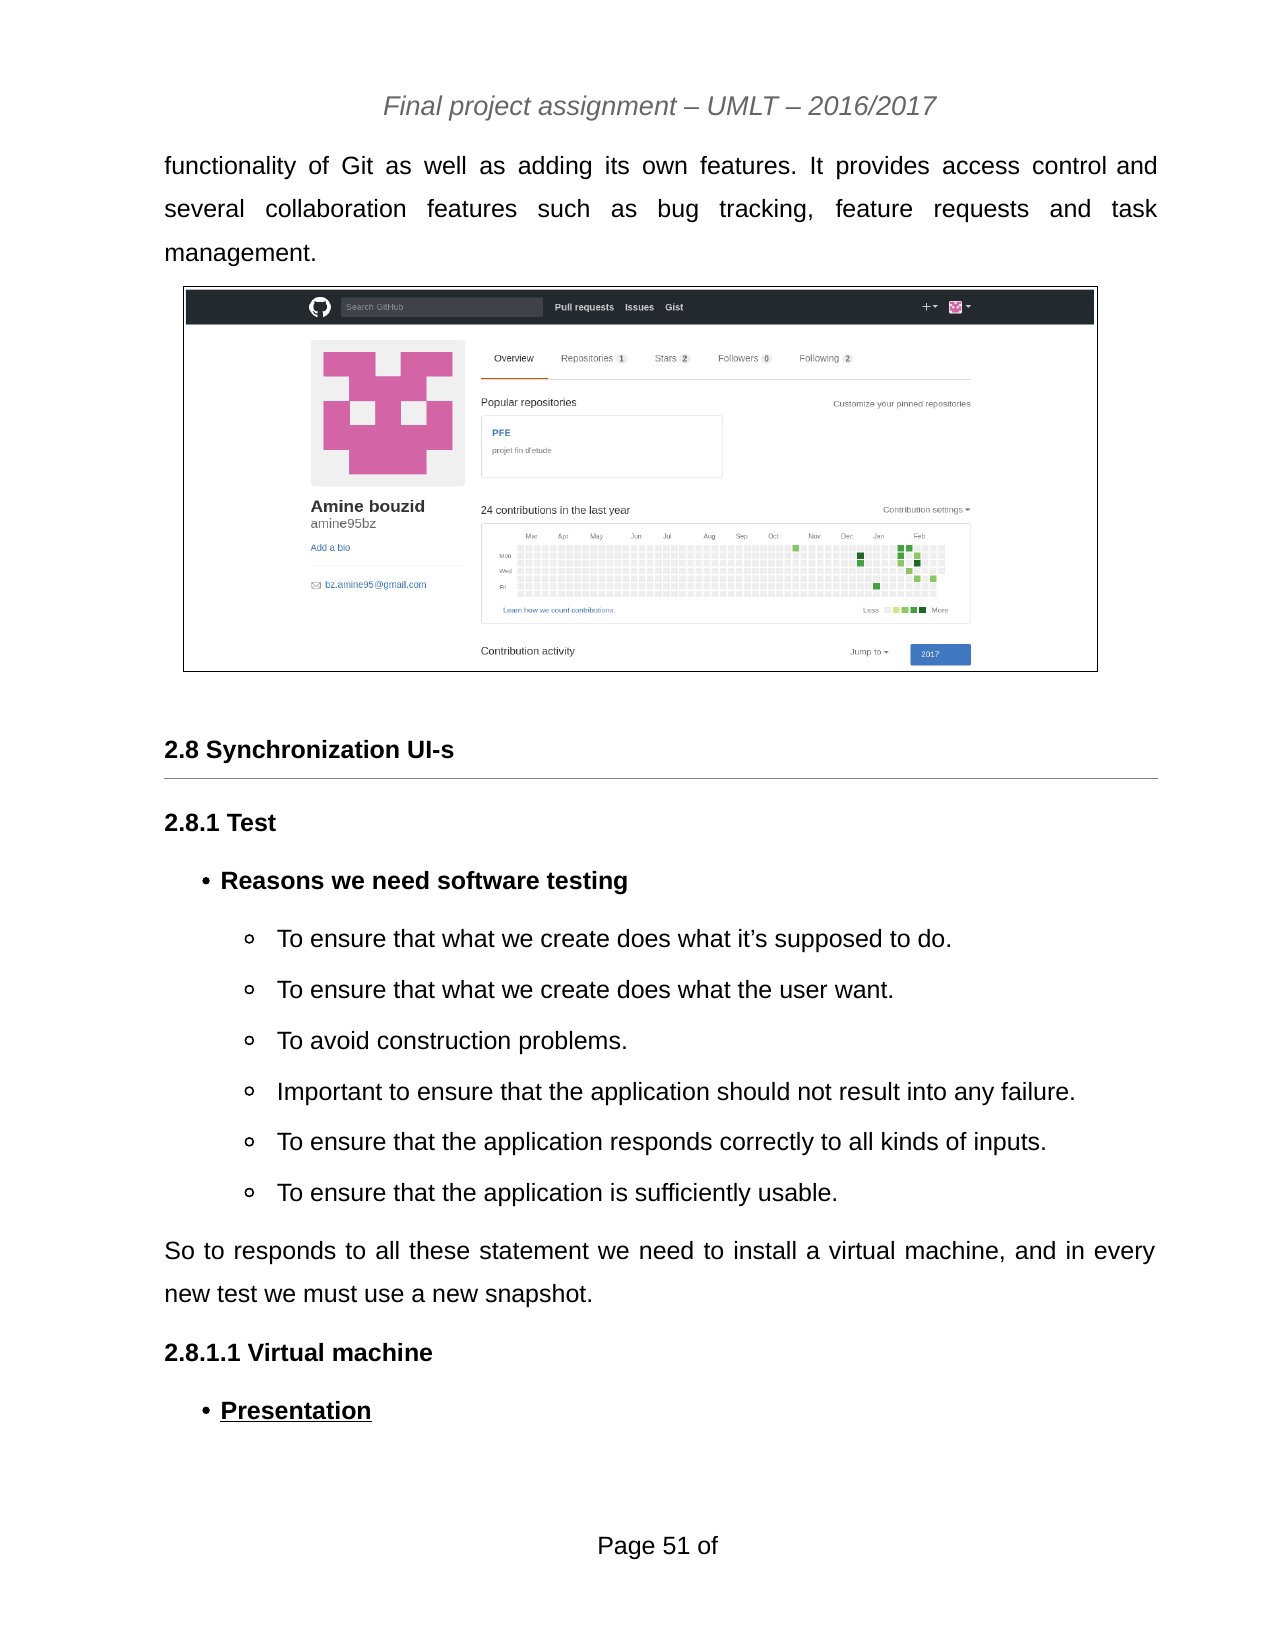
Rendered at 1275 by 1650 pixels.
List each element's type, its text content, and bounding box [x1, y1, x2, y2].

picture [185, 289, 1094, 669]
list Reasons we need software testing [202, 866, 1158, 895]
list Important to ensure that the application should not result into any failure. [239, 1077, 1158, 1105]
text functionality of Git as well as adding its own features. It provides access control and several collaboration features such as bug tracking, feature requests and task management. [164, 151, 1158, 266]
subtitle 2.8.1.1 Virtual machine [164, 1337, 1158, 1366]
list To ensure that what we create does what the user want. [239, 975, 1158, 1004]
subtitle 2.8.1 Test [164, 808, 1158, 837]
list To ensure that the application is sufficiently usable. [239, 1178, 1158, 1207]
text So to responds to all these statement we need to install a virtual machine, and in every new test we must use a new snapshot. [164, 1236, 1158, 1308]
list To ensure that the application responds correctly to all kinds of inputs. [239, 1127, 1158, 1156]
subtitle 2.8 Synchronization UI-s [164, 735, 1158, 764]
list To avoid construction problems. [239, 1026, 1158, 1055]
list To ensure that what we create does what it’s supposed to do. [239, 924, 1158, 953]
list Presentation [202, 1396, 1158, 1424]
